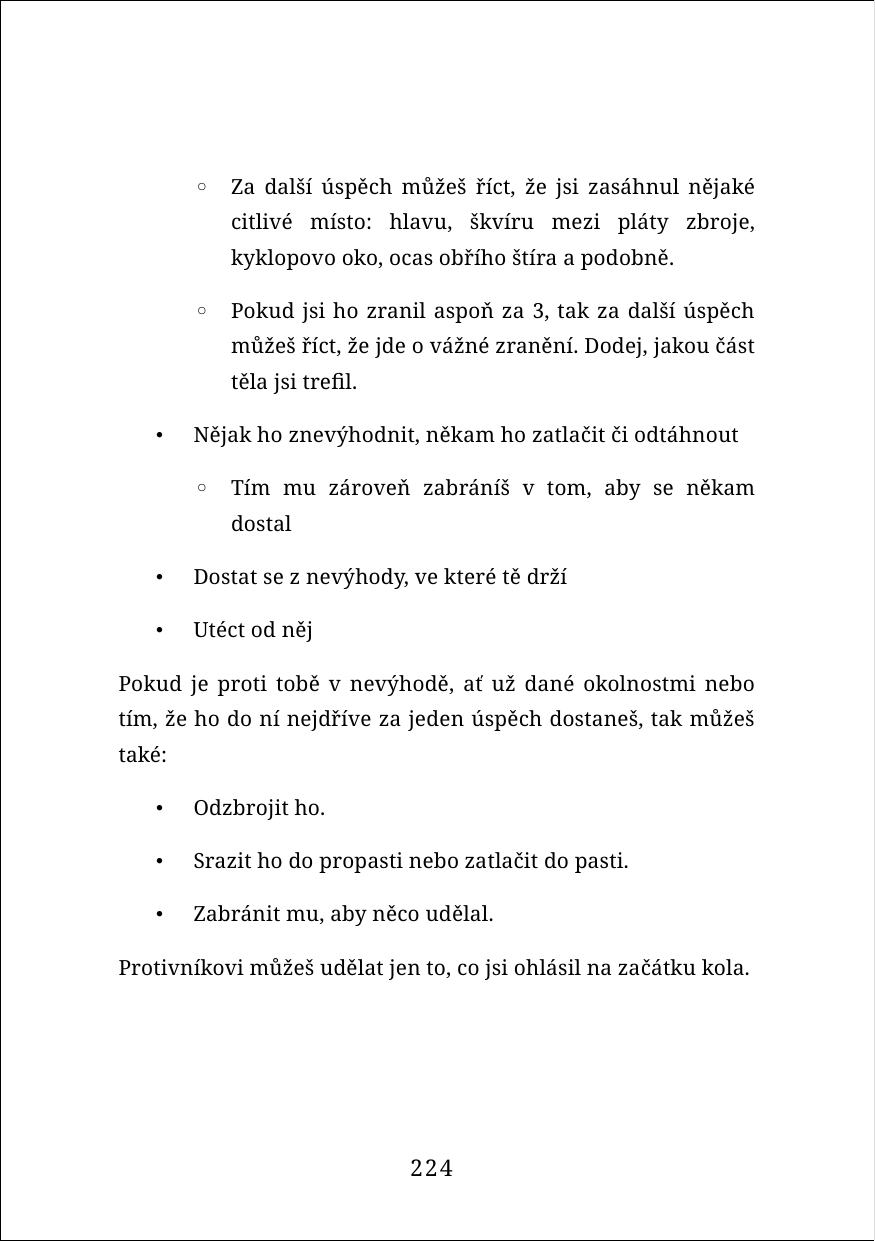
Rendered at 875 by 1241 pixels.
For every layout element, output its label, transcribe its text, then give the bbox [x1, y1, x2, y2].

list Odzbrojit ho. [156, 793, 756, 821]
list Pokud jsi ho zranil aspoň za 3, tak za další úspěch můžeš říct, že jde o vážné zranění. Dodej, jakou část těla jsi trefil. [193, 296, 756, 396]
list Za další úspěch můžeš říct, že jsi zasáhnul nějaké citlivé místo: hlavu, škvíru mezi pláty zbroje, kyklopovo oko, ocas obřího štíra a podobně. [193, 172, 756, 271]
text Pokud je proti tobě v nevýhodě, ať už dané okolnostmi nebo tím, že ho do ní nejdříve za jeden úspěch dostaneš, tak můžeš také: [118, 669, 756, 768]
list Tím mu zároveň zabráníš v tom, aby se někam dostal [193, 473, 756, 537]
text Protivníkovi můžeš udělat jen to, co jsi ohlásil na začátku kola. [118, 953, 756, 981]
list Nějak ho znevýhodnit, někam ho zatlačit či odtáhnout [156, 420, 756, 449]
list Zabránit mu, aby něco udělal. [156, 899, 756, 928]
list Dostat se z nevýhody, ve které tě drží [156, 562, 756, 591]
list Utéct od něj [156, 616, 756, 644]
list Srazit ho do propasti nebo zatlačit do pasti. [156, 846, 756, 875]
